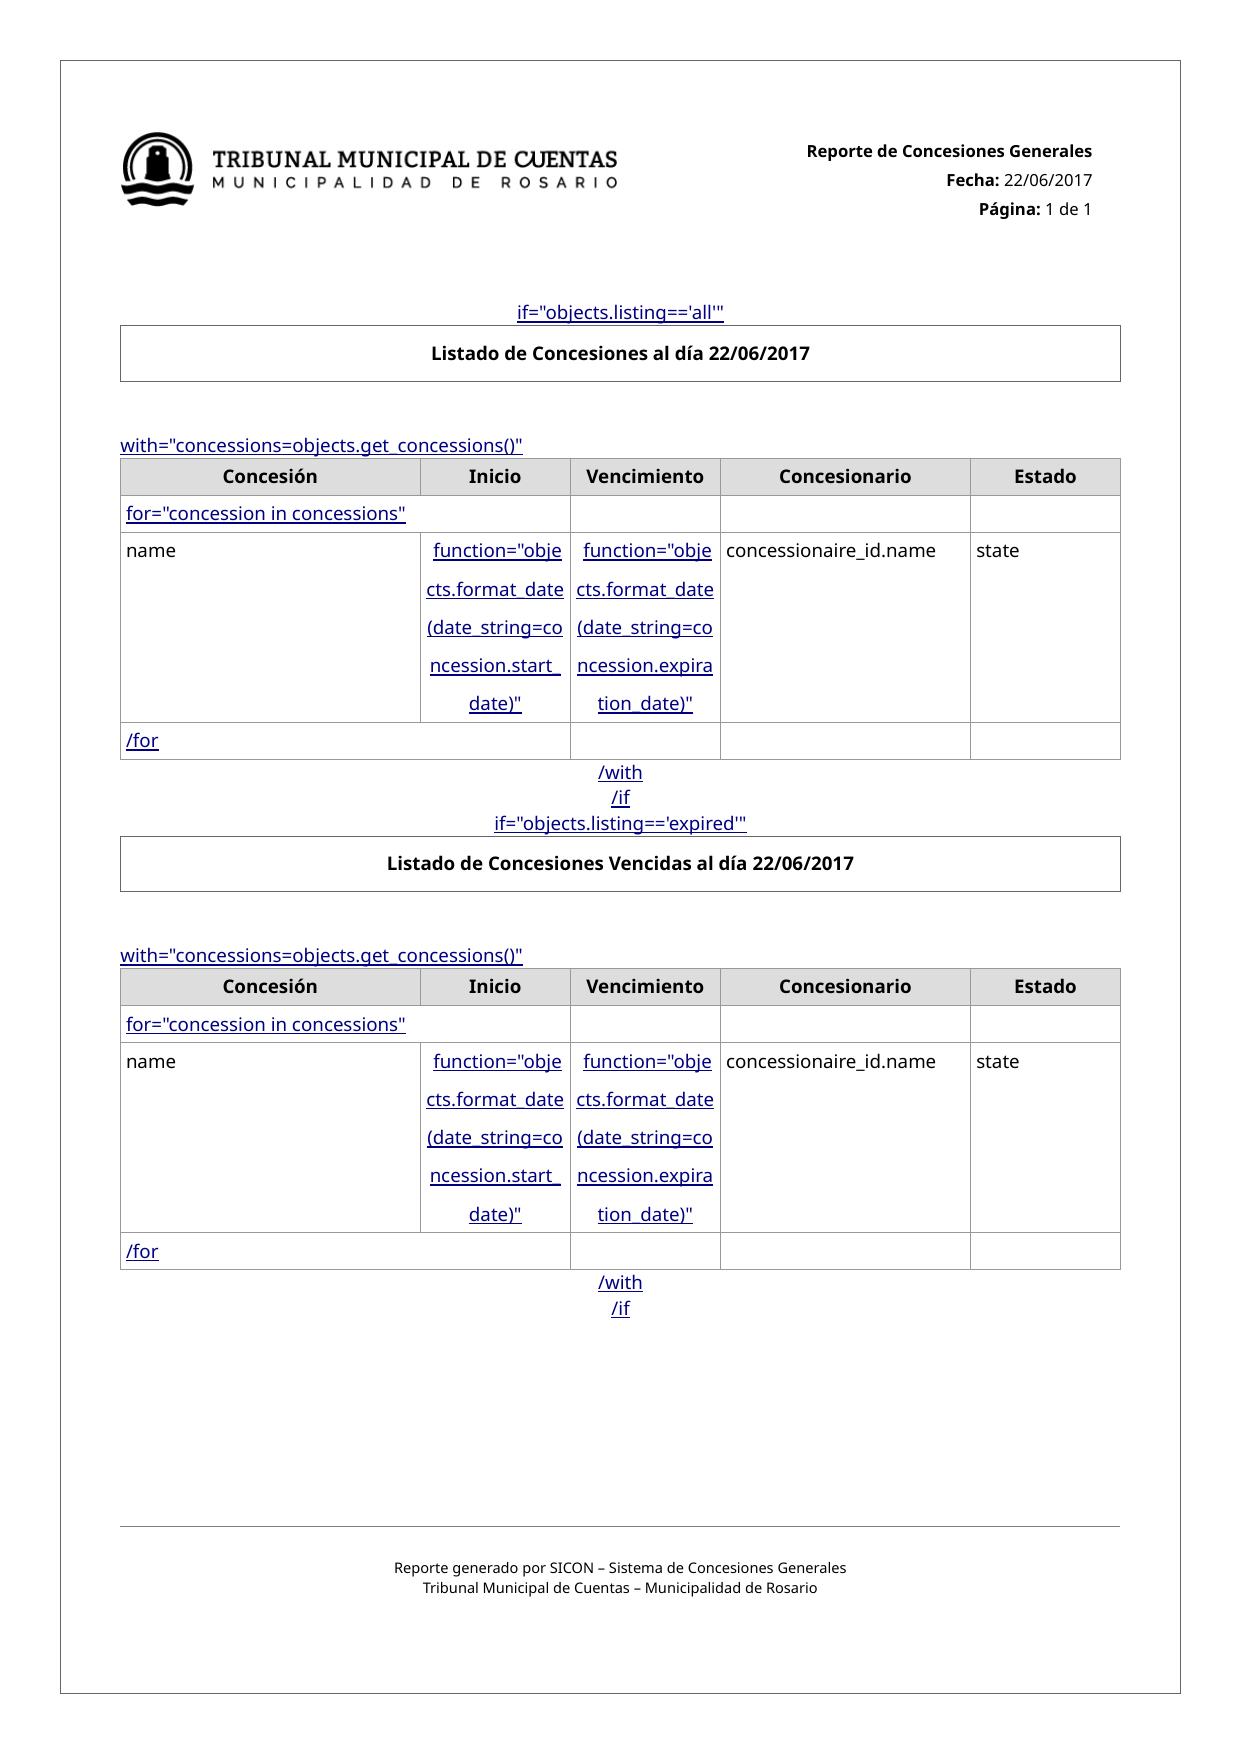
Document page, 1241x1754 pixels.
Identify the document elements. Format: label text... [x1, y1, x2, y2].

text /if [120, 784, 1120, 810]
table_cell for="concession in concessions" [121, 496, 570, 532]
table_header Estado [971, 969, 1120, 1005]
table_cell state [971, 1043, 1120, 1232]
table_cell [571, 496, 720, 532]
text /with [120, 760, 1120, 784]
table_cell [721, 1233, 970, 1269]
table_header Concesión [121, 969, 420, 1005]
table_header Concesionario [721, 969, 970, 1005]
table_cell function="objects.format_date(date_string=concession.start_date)" [421, 533, 570, 722]
table_cell name [121, 1043, 420, 1232]
table_cell /for [121, 723, 570, 759]
text if="objects.listing=='all'" [120, 300, 1120, 325]
table_cell concessionaire_id.name [721, 1043, 970, 1232]
table_cell function="objects.format_date(date_string=concession.start_date)" [421, 1043, 570, 1232]
table_cell [971, 1006, 1120, 1042]
table_header Inicio [421, 459, 570, 495]
table_cell [721, 723, 970, 759]
table_cell function="objects.format_date(date_string=concession.expiration_date)" [571, 533, 720, 722]
table_header Inicio [421, 969, 570, 1005]
table_header Vencimiento [571, 969, 720, 1005]
text /with [120, 1270, 1120, 1295]
table_cell function="objects.format_date(date_string=concession.expiration_date)" [571, 1043, 720, 1232]
table_cell for="concession in concessions" [121, 1006, 570, 1042]
text with="concessions=objects.get_concessions()" [120, 942, 1120, 968]
table_cell [971, 1233, 1120, 1269]
table_header Estado [971, 459, 1120, 495]
table_cell [721, 1006, 970, 1042]
table_header Vencimiento [571, 459, 720, 495]
table_cell state [971, 533, 1120, 722]
table_cell [971, 723, 1120, 759]
table_header Listado de Concesiones Vencidas al día 22/06/2017 [121, 837, 1120, 891]
picture [119, 128, 620, 208]
table_cell [571, 723, 720, 759]
table_cell [571, 1233, 720, 1269]
table_cell name [121, 533, 420, 722]
table_header Listado de Concesiones al día 22/06/2017 [121, 326, 1120, 381]
table_cell [571, 1006, 720, 1042]
text with="concessions=objects.get_concessions()" [120, 432, 1120, 458]
table_header Concesionario [721, 459, 970, 495]
text /if [120, 1295, 1120, 1320]
table_cell concessionaire_id.name [721, 533, 970, 722]
table_cell [971, 496, 1120, 532]
table_cell /for [121, 1233, 570, 1269]
table_header Concesión [121, 459, 420, 495]
text if="objects.listing=='expired'" [120, 810, 1120, 836]
table_cell [721, 496, 970, 532]
